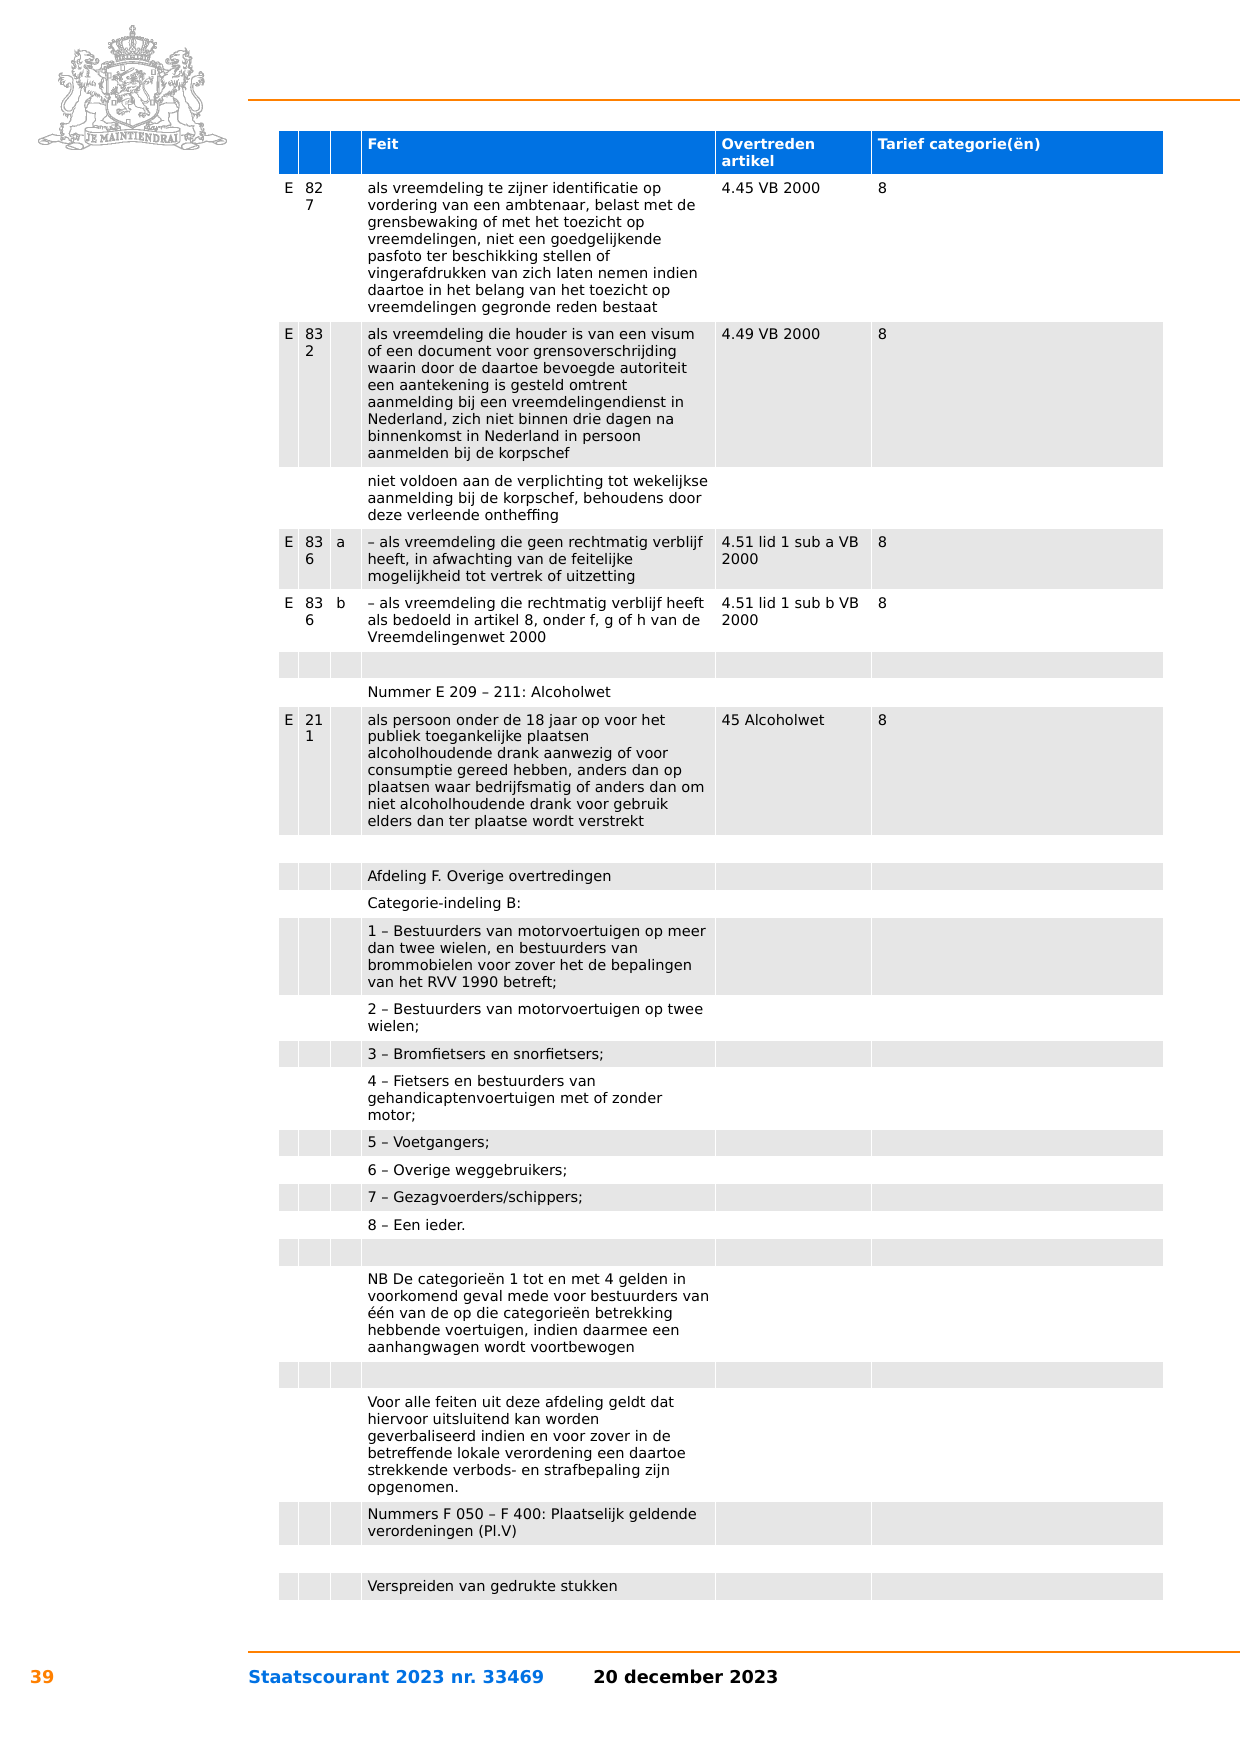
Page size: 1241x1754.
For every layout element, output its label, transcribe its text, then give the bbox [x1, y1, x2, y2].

table_cell [716, 652, 871, 678]
table_cell [279, 836, 298, 862]
table_cell [331, 996, 361, 1040]
table_cell [872, 679, 1163, 706]
table_cell [331, 836, 361, 862]
table_cell [299, 1362, 330, 1388]
table_cell 827 [299, 175, 330, 321]
table_cell Verspreiden van gedrukte stukken [362, 1573, 715, 1600]
table_cell [279, 1184, 298, 1211]
table_cell [362, 1239, 715, 1266]
table_cell [331, 1362, 361, 1388]
table_cell [872, 918, 1163, 995]
table_cell [872, 652, 1163, 678]
table_cell Nummer E 209 – 211: Alcoholwet [362, 679, 715, 706]
table_cell [279, 1573, 298, 1600]
table_cell [279, 1267, 298, 1361]
table_cell [331, 1068, 361, 1128]
table_cell [331, 1212, 361, 1238]
table_cell [716, 1573, 871, 1600]
table_cell [331, 891, 361, 917]
table_cell [331, 1130, 361, 1156]
table_cell – als vreemdeling die rechtmatig verblijf heeft als bedoeld in artikel 8, onder f, g of h van de Vreemdelingenwet 2000 [362, 591, 715, 651]
table_cell 45 Alcoholwet [716, 707, 871, 835]
table_cell [299, 918, 330, 995]
table_cell b [331, 591, 361, 651]
table_cell [279, 918, 298, 995]
table_cell [716, 1502, 871, 1545]
table_cell [872, 1239, 1163, 1266]
table_cell [716, 836, 871, 862]
table_cell [299, 891, 330, 917]
table_cell [716, 1267, 871, 1361]
table_cell [716, 1068, 871, 1128]
table_cell [279, 1068, 298, 1128]
table_cell [362, 1546, 715, 1572]
table_cell [279, 891, 298, 917]
table_cell [279, 1389, 298, 1501]
table_cell [872, 996, 1163, 1040]
table_cell 3 – Bromfietsers en snorfietsers; [362, 1041, 715, 1067]
table_header Feit [362, 131, 715, 174]
table_cell [872, 1041, 1163, 1067]
table_cell 6 – Overige weggebruikers; [362, 1157, 715, 1183]
table_cell Nummers F 050 – F 400: Plaatselijk geldende verordeningen (Pl.V) [362, 1502, 715, 1545]
table_cell [331, 918, 361, 995]
table_cell [716, 1130, 871, 1156]
table_cell [299, 1130, 330, 1156]
table_cell [872, 1546, 1163, 1572]
table_cell [331, 1573, 361, 1600]
table_cell Voor alle feiten uit deze afdeling geldt dat hiervoor uitsluitend kan worden geverbaliseerd indien en voor zover in de betreffende lokale verordening een daartoe strekkende verbods- en strafbepaling zijn opgenomen. [362, 1389, 715, 1501]
table_cell [362, 652, 715, 678]
table_cell [299, 1502, 330, 1545]
table_cell [279, 1157, 298, 1183]
table_cell [716, 1362, 871, 1388]
table_cell [872, 1267, 1163, 1361]
table_cell [279, 1130, 298, 1156]
table_cell [279, 679, 298, 706]
table_header [331, 131, 361, 174]
table_cell [362, 836, 715, 862]
table_cell [331, 468, 361, 528]
table_cell [279, 1546, 298, 1572]
table_cell [279, 863, 298, 890]
table_cell [279, 1212, 298, 1238]
table_cell [872, 1157, 1163, 1183]
table_cell [299, 1041, 330, 1067]
table_cell E [279, 707, 298, 835]
table_cell [716, 863, 871, 890]
table_cell [716, 996, 871, 1040]
table_cell [872, 863, 1163, 890]
table_cell 8 [872, 529, 1163, 589]
table_cell [299, 1389, 330, 1501]
table_cell [331, 1502, 361, 1545]
table_cell E [279, 591, 298, 651]
table_cell E [279, 175, 298, 321]
table_cell [872, 891, 1163, 917]
table_cell [279, 1502, 298, 1545]
table_cell [716, 1212, 871, 1238]
table_cell niet voldoen aan de verplichting tot wekelijkse aanmelding bij de korpschef, behoudens door deze verleende ontheffing [362, 468, 715, 528]
table_cell [279, 1362, 298, 1388]
table_cell 1 – Bestuurders van motorvoertuigen op meer dan twee wielen, en bestuurders van brommobielen voor zover het de bepalingen van het RVV 1990 betreft; [362, 918, 715, 995]
table_cell [331, 1041, 361, 1067]
table_cell [279, 652, 298, 678]
table_cell 2 – Bestuurders van motorvoertuigen op twee wielen; [362, 996, 715, 1040]
table_cell [872, 1130, 1163, 1156]
table_cell 5 – Voetgangers; [362, 1130, 715, 1156]
table_cell [331, 1184, 361, 1211]
table_cell 8 [872, 591, 1163, 651]
table_cell als persoon onder de 18 jaar op voor het publiek toegankelijke plaatsen alcoholhoudende drank aanwezig of voor consumptie gereed hebben, anders dan op plaatsen waar bedrijfsmatig of anders dan om niet alcoholhoudende drank voor gebruik elders dan ter plaatse wordt verstrekt [362, 707, 715, 835]
table_cell [716, 1389, 871, 1501]
table_cell als vreemdeling te zijner identificatie op vordering van een ambtenaar, belast met de grensbewaking of met het toezicht op vreemdelingen, niet een goedgelijkende pasfoto ter beschikking stellen of vingerafdrukken van zich laten nemen indien daartoe in het belang van het toezicht op vreemdelingen gegronde reden bestaat [362, 175, 715, 321]
table_cell [331, 1389, 361, 1501]
table_cell 8 [872, 707, 1163, 835]
table_cell [331, 175, 361, 321]
table_cell [331, 679, 361, 706]
table_cell [299, 1546, 330, 1572]
table_cell [299, 468, 330, 528]
table_cell als vreemdeling die houder is van een visum of een document voor grensoverschrijding waarin door de daartoe bevoegde autoriteit een aantekening is gesteld omtrent aanmelding bij een vreemdelingendienst in Nederland, zich niet binnen drie dagen na binnenkomst in Nederland in persoon aanmelden bij de korpschef [362, 322, 715, 467]
table_cell [299, 1212, 330, 1238]
table_cell [872, 1573, 1163, 1600]
table_cell [299, 1157, 330, 1183]
table_cell 4.49 VB 2000 [716, 322, 871, 467]
table_cell [872, 1362, 1163, 1388]
table_cell [716, 1184, 871, 1211]
table_cell [872, 836, 1163, 862]
table_cell [331, 652, 361, 678]
table_cell 7 – Gezagvoerders/schippers; [362, 1184, 715, 1211]
table_cell [716, 1157, 871, 1183]
table_cell [279, 468, 298, 528]
table_cell [872, 1068, 1163, 1128]
table_cell [716, 891, 871, 917]
table_cell Categorie-indeling B: [362, 891, 715, 917]
table_cell [299, 652, 330, 678]
table_cell 832 [299, 322, 330, 467]
table_cell 4.51 lid 1 sub a VB 2000 [716, 529, 871, 589]
table_cell [872, 468, 1163, 528]
table_cell a [331, 529, 361, 589]
table_cell [331, 1546, 361, 1572]
table_cell [331, 1239, 361, 1266]
table_cell [331, 1157, 361, 1183]
table_cell [299, 679, 330, 706]
table_cell NB De categorieën 1 tot en met 4 gelden in voorkomend geval mede voor bestuurders van één van de op die categorieën betrekking hebbende voertuigen, indien daarmee een aanhangwagen wordt voortbewogen [362, 1267, 715, 1361]
table_cell [362, 1362, 715, 1388]
table_cell Afdeling F. Overige overtredingen [362, 863, 715, 890]
table_cell [331, 863, 361, 890]
table_cell [299, 1573, 330, 1600]
table_cell E [279, 529, 298, 589]
table_header [299, 131, 330, 174]
table_cell [299, 1239, 330, 1266]
table_header Overtreden artikel [716, 131, 871, 174]
table_cell 836 [299, 591, 330, 651]
table_cell [299, 1267, 330, 1361]
table_header Tarief categorie(ën) [872, 131, 1163, 174]
table_cell [331, 1267, 361, 1361]
table_cell [716, 679, 871, 706]
table_cell [872, 1389, 1163, 1501]
table_cell [716, 918, 871, 995]
picture [38, 25, 227, 150]
table_cell [279, 1041, 298, 1067]
table_cell [299, 863, 330, 890]
table_header [279, 131, 298, 174]
table_cell [299, 836, 330, 862]
table_cell [279, 1239, 298, 1266]
table_cell 8 [872, 322, 1163, 467]
table_cell 836 [299, 529, 330, 589]
table_cell [872, 1502, 1163, 1545]
table_cell [331, 707, 361, 835]
table_cell [331, 322, 361, 467]
table_cell 8 [872, 175, 1163, 321]
table_cell 8 – Een ieder. [362, 1212, 715, 1238]
table_cell [299, 1068, 330, 1128]
table_cell [872, 1184, 1163, 1211]
table_cell – als vreemdeling die geen rechtmatig verblijf heeft, in afwachting van de feitelijke mogelijkheid tot vertrek of uitzetting [362, 529, 715, 589]
table_cell [872, 1212, 1163, 1238]
table_cell [299, 1184, 330, 1211]
table_cell [279, 996, 298, 1040]
table_cell [716, 1546, 871, 1572]
table_cell E [279, 322, 298, 467]
table_cell 4.51 lid 1 sub b VB 2000 [716, 591, 871, 651]
table_cell [716, 1041, 871, 1067]
table_cell [299, 996, 330, 1040]
table_cell [716, 1239, 871, 1266]
table_cell 211 [299, 707, 330, 835]
table_cell 4 – Fietsers en bestuurders van gehandicaptenvoertuigen met of zonder motor; [362, 1068, 715, 1128]
table_cell [716, 468, 871, 528]
table_cell 4.45 VB 2000 [716, 175, 871, 321]
